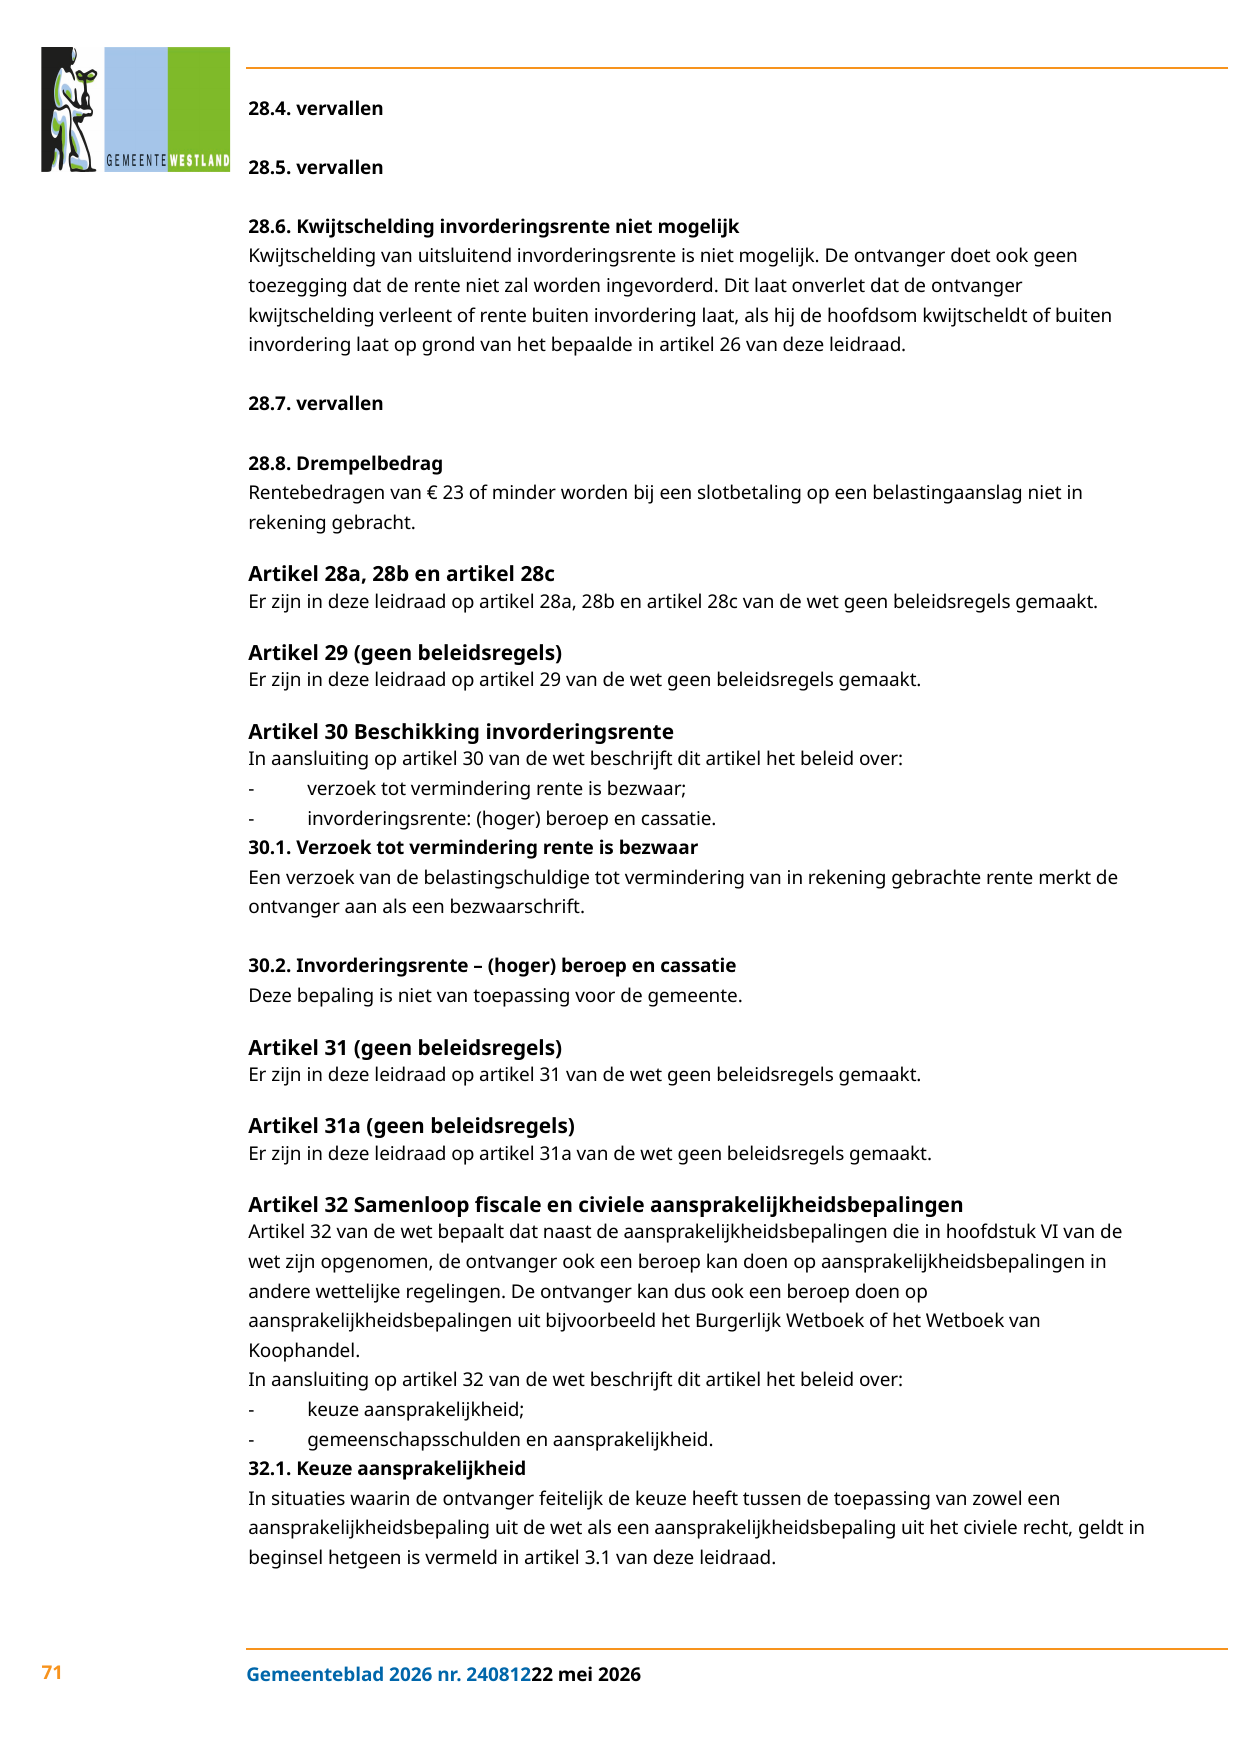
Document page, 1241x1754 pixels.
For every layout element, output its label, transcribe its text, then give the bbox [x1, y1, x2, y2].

text In aansluiting op artikel 30 van de wet beschrijft dit artikel het beleid over: [248, 746, 1152, 771]
text 28.7. vervallen [248, 391, 1152, 416]
text Artikel 30 Beschikking invorderingsrente [248, 717, 1152, 746]
text Er zijn in deze leidraad op artikel 31a van de wet geen beleidsregels gemaakt. [248, 1140, 1152, 1166]
picture [41, 47, 231, 172]
text 30.1. Verzoek tot vermindering rente is bezwaar [248, 834, 1152, 860]
list keuze aansprakelijkheid; [248, 1396, 1152, 1422]
text In aansluiting op artikel 32 van de wet beschrijft dit artikel het beleid over: [248, 1367, 1152, 1392]
text Kwijtschelding van uitsluitend invorderingsrente is niet mogelijk. De ontvanger doet ook geen toezegging dat de rente niet zal worden ingevorderd. Dit laat onverlet dat de ontvanger kwijtschelding verleent of rente buiten invordering laat, als hij de hoofdsom kwijtscheldt of buiten invordering laat op grond van het bepaalde in artikel 26 van deze leidraad. [248, 243, 1152, 357]
text Artikel 31 (geen beleidsregels) [248, 1033, 1152, 1061]
text Rentebedragen van € 23 of minder worden bij een slotbetaling op een belastingaanslag niet in rekening gebracht. [248, 479, 1152, 535]
list verzoek tot vermindering rente is bezwaar; [248, 775, 1152, 801]
text Artikel 32 van de wet bepaalt dat naast de aansprakelijkheidsbepalingen die in hoofdstuk VI van de wet zijn opgenomen, de ontvanger ook een beroep kan doen op aansprakelijkheidsbepalingen in andere wettelijke regelingen. De ontvanger kan dus ook een beroep doen op aansprakelijkheidsbepalingen uit bijvoorbeeld het Burgerlijk Wetboek of het Wetboek van Koophandel. [248, 1219, 1152, 1363]
text 28.5. vervallen [248, 154, 1152, 180]
text Artikel 29 (geen beleidsregels) [248, 638, 1152, 667]
text Artikel 28a, 28b en artikel 28c [248, 559, 1152, 588]
text 28.4. vervallen [248, 95, 1152, 121]
text 32.1. Keuze aansprakelijkheid [248, 1455, 1152, 1481]
text Een verzoek van de belastingschuldige tot vermindering van in rekening gebrachte rente merkt de ontvanger aan als een bezwaarschrift. [248, 864, 1152, 919]
text 28.6. Kwijtschelding invorderingsrente niet mogelijk [248, 213, 1152, 239]
text Artikel 32 Samenloop fiscale en civiele aansprakelijkheidsbepalingen [248, 1190, 1152, 1219]
text In situaties waarin de ontvanger feitelijk de keuze heeft tussen de toepassing van zowel een aansprakelijkheidsbepaling uit de wet als een aansprakelijkheidsbepaling uit het civiele recht, geldt in beginsel hetgeen is vermeld in artikel 3.1 van deze leidraad. [248, 1485, 1152, 1570]
text 30.2. Invorderingsrente – (hoger) beroep en cassatie [248, 953, 1152, 978]
list gemeenschapsschulden en aansprakelijkheid. [248, 1426, 1152, 1452]
text Er zijn in deze leidraad op artikel 28a, 28b en artikel 28c van de wet geen beleidsregels gemaakt. [248, 588, 1152, 613]
text Artikel 31a (geen beleidsregels) [248, 1111, 1152, 1140]
text Er zijn in deze leidraad op artikel 29 van de wet geen beleidsregels gemaakt. [248, 667, 1152, 692]
list invorderingsrente: (hoger) beroep en cassatie. [248, 805, 1152, 830]
text 28.8. Drempelbedrag [248, 450, 1152, 476]
text Deze bepaling is niet van toepassing voor de gemeente. [248, 982, 1152, 1008]
text Er zijn in deze leidraad op artikel 31 van de wet geen beleidsregels gemaakt. [248, 1061, 1152, 1087]
